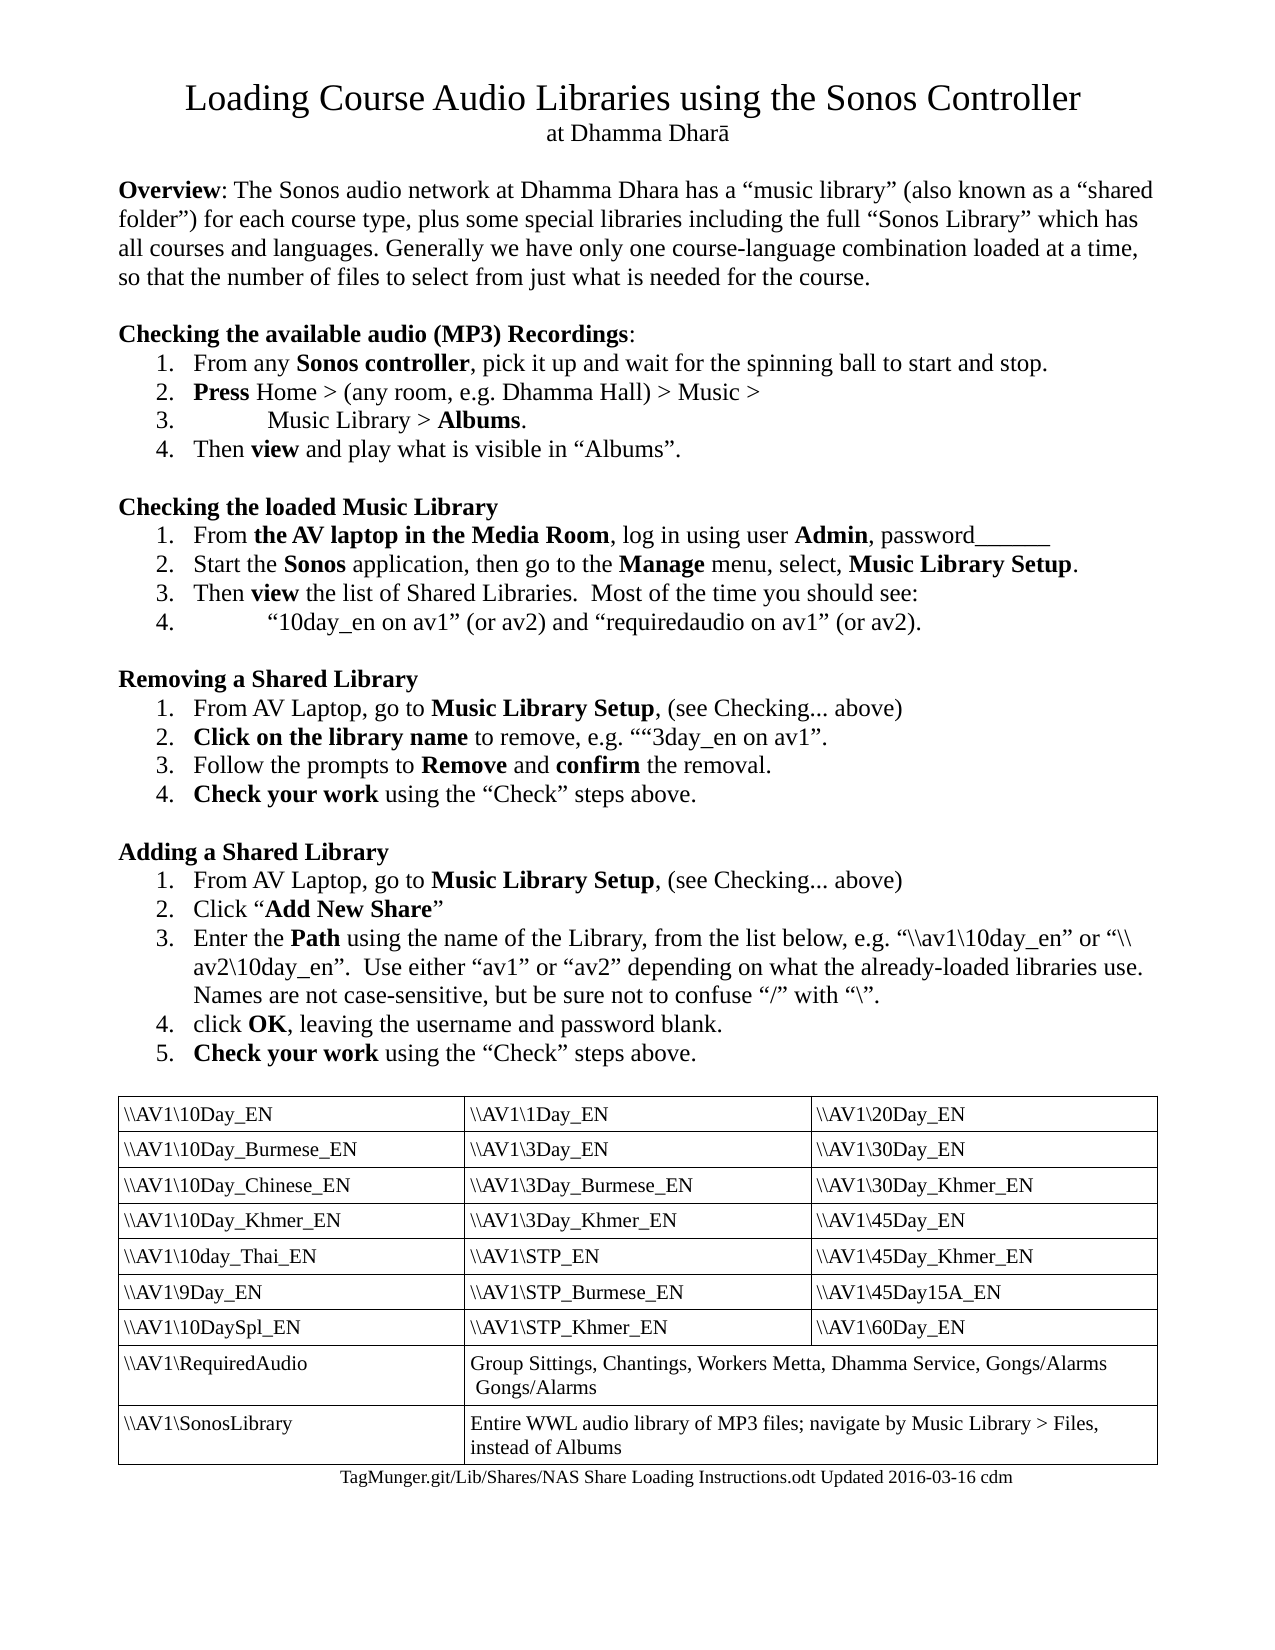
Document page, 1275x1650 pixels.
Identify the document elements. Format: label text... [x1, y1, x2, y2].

table_header \\AV1\20Day_EN [812, 1097, 1157, 1131]
table_cell \\AV1\45Day_Khmer_EN [812, 1239, 1157, 1274]
list From AV Laptop, go to Music Library Setup, (see Checking... above) [156, 693, 1157, 722]
list From any Sonos controller, pick it up and wait for the spinning ball to start and stop. [156, 348, 1157, 377]
table_cell \\AV1\30Day_EN [812, 1132, 1157, 1167]
list Start the Sonos application, then go to the Manage menu, select, Music Library Setup. [156, 549, 1157, 578]
table_cell \\AV1\10Day_Chinese_EN [119, 1168, 464, 1202]
list From the AV laptop in the Media Room, log in using user Admin, password______ [156, 521, 1157, 549]
list Then view and play what is visible in “Albums”. [156, 434, 1157, 463]
list “10day_en on av1” (or av2) and “requiredaudio on av1” (or av2). [156, 607, 1157, 636]
table_cell \\AV1\10Day_Khmer_EN [119, 1204, 464, 1238]
table_cell Entire WWL audio library of MP3 files; navigate by Music Library > Files, instead of Albums [465, 1406, 1157, 1464]
list Click on the library name to remove, e.g. ““3day_en on av1”. [156, 722, 1157, 751]
list Enter the Path using the name of the Library, from the list below, e.g. “\\av1\10day_en” or “\\av2\10day_en”. Use either “av1” or “av2” depending on what the already-loaded libraries use. Names are not case-sensitive, but be sure not to confuse “/” with “\”. [156, 923, 1157, 1009]
table_cell \\AV1\3Day_Burmese_EN [465, 1168, 811, 1202]
text Overview: The Sonos audio network at Dhamma Dhara has a “music library” (also known as a “shared folder”) for each course type, plus some special libraries including the full “Sonos Library” which has all courses and languages. Generally we have only one course-language combination loaded at a time, so that the number of files to select from just what is needed for the course. [118, 176, 1157, 291]
list Follow the prompts to Remove and confirm the removal. [156, 751, 1157, 779]
text at Dhamma Dharā [118, 118, 1157, 147]
list Press Home > (any room, e.g. Dhamma Hall) > Music > [156, 377, 1157, 406]
table_cell \\AV1\10Day_Burmese_EN [119, 1132, 464, 1167]
text Loading Course Audio Libraries using the Sonos Controller [118, 75, 1157, 118]
text Checking the loaded Music Library [118, 492, 1157, 521]
table_cell \\AV1\STP_EN [465, 1239, 811, 1274]
list Click “Add New Share” [156, 894, 1157, 923]
table_cell \\AV1\9Day_EN [119, 1275, 464, 1309]
list From AV Laptop, go to Music Library Setup, (see Checking... above) [156, 866, 1157, 894]
table_cell \\AV1\45Day_EN [812, 1204, 1157, 1238]
table_cell \\AV1\60Day_EN [812, 1310, 1157, 1345]
table_cell \\AV1\10day_Thai_EN [119, 1239, 464, 1274]
list Check your work using the “Check” steps above. [156, 779, 1157, 808]
table_cell \\AV1\SonosLibrary [119, 1406, 464, 1464]
table_cell \\AV1\3Day_Khmer_EN [465, 1204, 811, 1238]
table_cell \\AV1\3Day_EN [465, 1132, 811, 1167]
table_cell \\AV1\RequiredAudio [119, 1346, 464, 1405]
text Removing a Shared Library [118, 664, 1157, 693]
text Adding a Shared Library [118, 837, 1157, 866]
table_cell Group Sittings, Chantings, Workers Metta, Dhamma Service, Gongs/Alarms Gongs/Alarms [465, 1346, 1157, 1405]
list Music Library > Albums. [156, 406, 1157, 434]
list click OK, leaving the username and password blank. [156, 1009, 1157, 1038]
list Check your work using the “Check” steps above. [156, 1038, 1157, 1067]
list Then view the list of Shared Libraries. Most of the time you should see: [156, 578, 1157, 607]
table_header \\AV1\1Day_EN [465, 1097, 811, 1131]
text Checking the available audio (MP3) Recordings: [118, 319, 1157, 348]
table_cell \\AV1\10DaySpl_EN [119, 1310, 464, 1345]
table_cell \\AV1\30Day_Khmer_EN [812, 1168, 1157, 1202]
table_header \\AV1\10Day_EN [119, 1097, 464, 1131]
text TagMunger.git/Lib/Shares/NAS Share Loading Instructions.odt Updated 2016-03-16 cdm [118, 1465, 1138, 1488]
table_cell \\AV1\STP_Burmese_EN [465, 1275, 811, 1309]
table_cell \\AV1\45Day15A_EN [812, 1275, 1157, 1309]
table_cell \\AV1\STP_Khmer_EN [465, 1310, 811, 1345]
